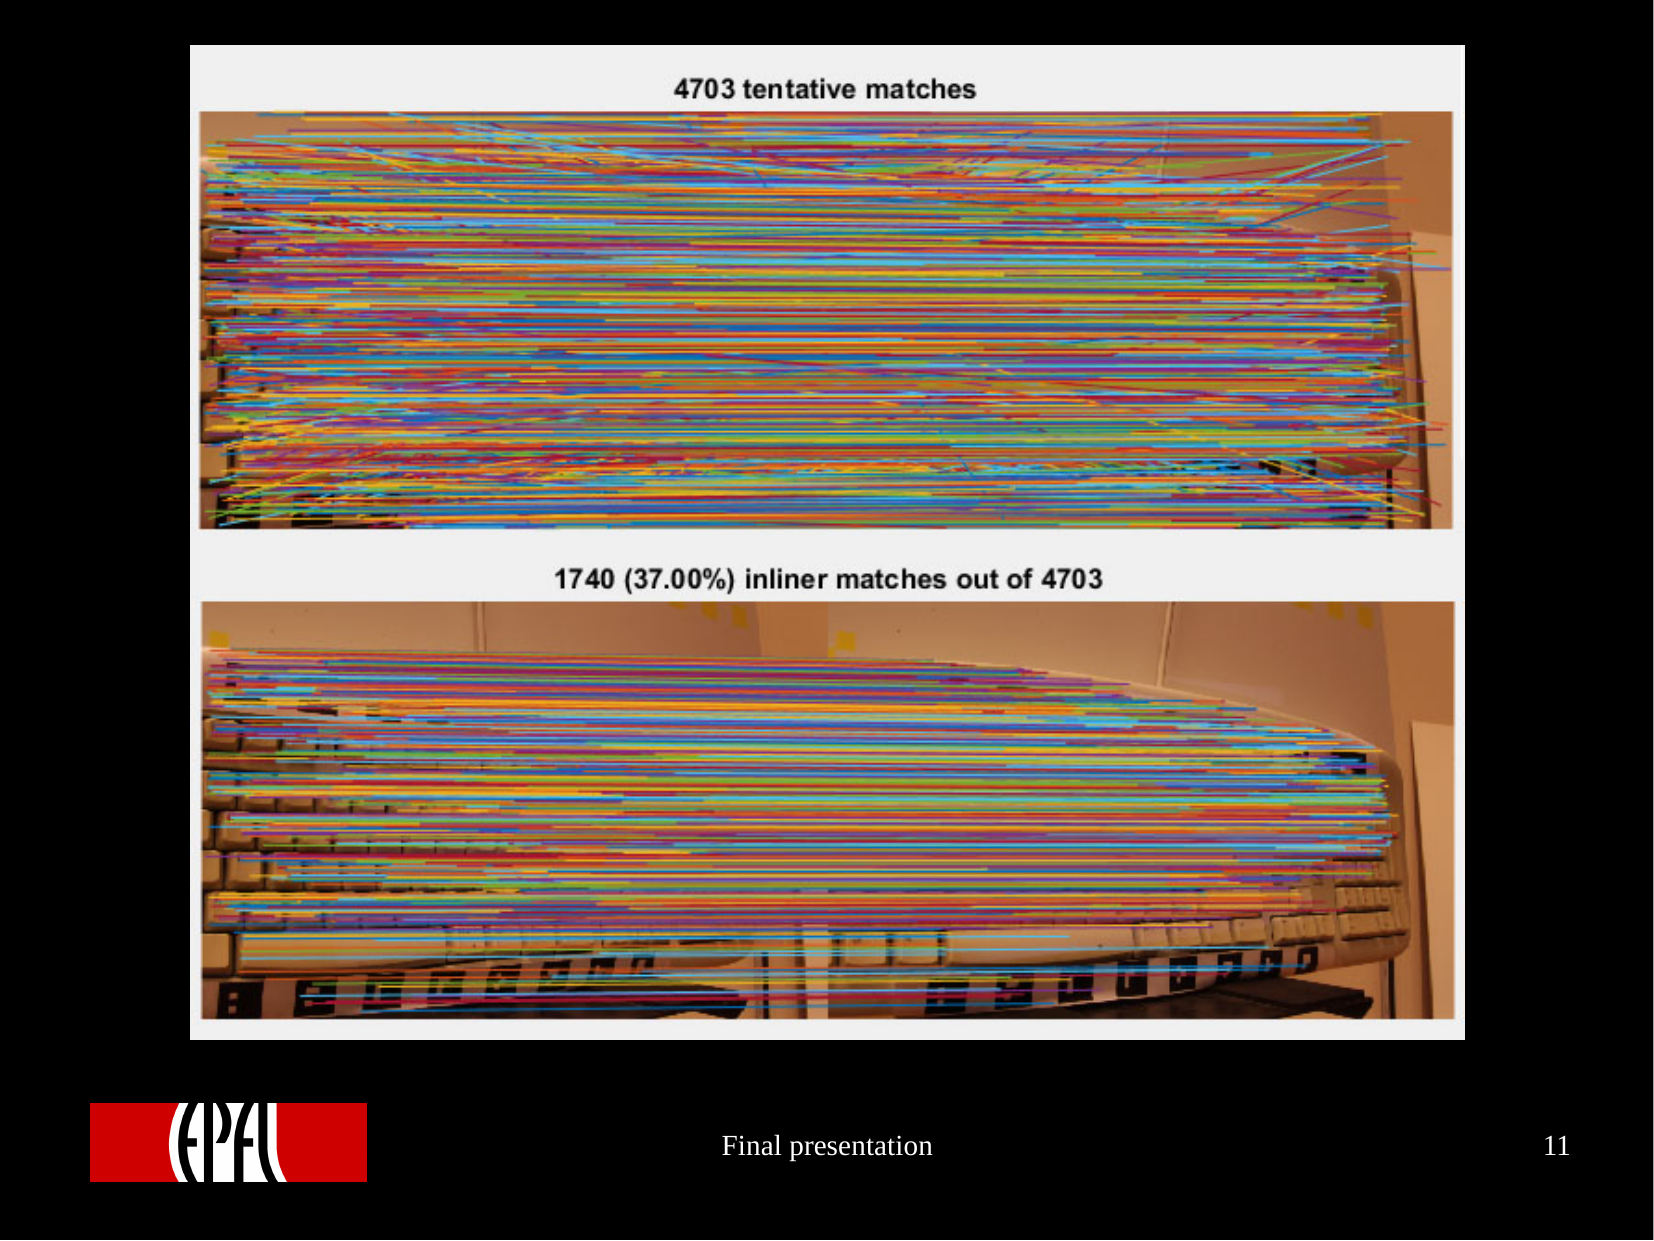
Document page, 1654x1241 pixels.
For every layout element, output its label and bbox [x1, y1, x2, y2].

picture [190, 45, 1465, 1040]
picture [90, 1103, 367, 1182]
